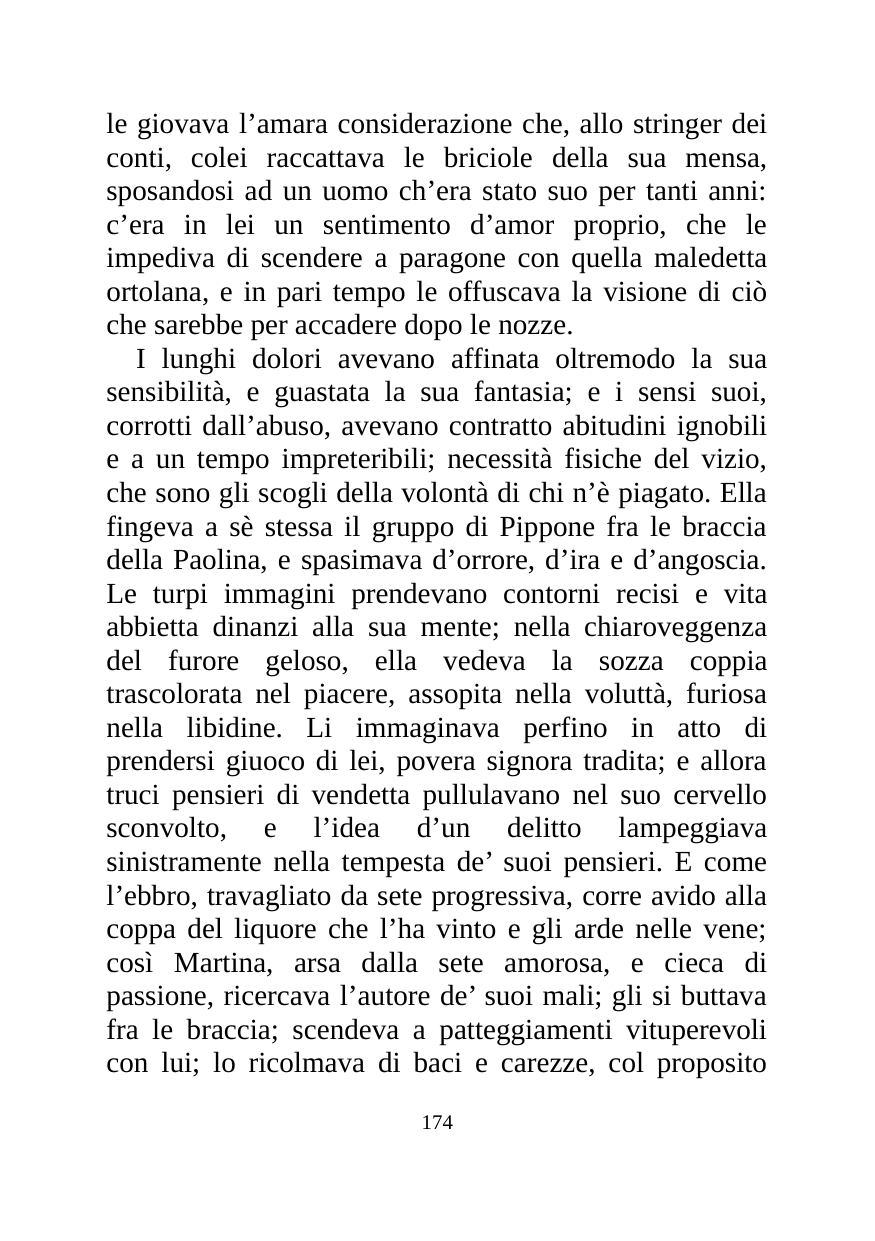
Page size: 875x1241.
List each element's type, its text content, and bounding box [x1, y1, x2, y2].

text le giovava l’amara considerazione che, allo stringer dei conti, colei raccattava le briciole della sua mensa, sposandosi ad un uomo ch’era stato suo per tanti anni: c’era in lei un sentimento d’amor proprio, che le impediva di scendere a paragone con quella maledetta ortolana, e in pari tempo le offuscava la visione di ciò che sarebbe per accadere dopo le nozze. [106, 106, 768, 341]
text I lunghi dolori avevano affinata oltremodo la sua sensibilità, e guastata la sua fantasia; e i sensi suoi, corrotti dall’abuso, avevano contratto abitudini ignobili e a un tempo impreteribili; necessità fisiche del vizio, che sono gli scogli della volontà di chi n’è piagato. Ella fingeva a sè stessa il gruppo di Pippone fra le braccia della Paolina, e spasimava d’orrore, d’ira e d’angoscia. Le turpi immagini prendevano contorni recisi e vita abbietta dinanzi alla sua mente; nella chiaroveggenza del furore geloso, ella vedeva la sozza coppia trascolorata nel piacere, assopita nella voluttà, furiosa nella libidine. Li immaginava perfino in atto di prendersi giuoco di lei, povera signora tradita; e allora truci pensieri di vendetta pullulavano nel suo cervello sconvolto, e l’idea d’un delitto lampeggiava sinistramente nella tempesta de’ suoi pensieri. E come l’ebbro, travagliato da sete progressiva, corre avido alla coppa del liquore che l’ha vinto e gli arde nelle vene; così Martina, arsa dalla sete amorosa, e cieca di passione, ricercava l’autore de’ suoi mali; gli si buttava fra le braccia; scendeva a patteggiamenti vituperevoli con lui; lo ricolmava di baci e carezze, col proposito [106, 341, 768, 1079]
